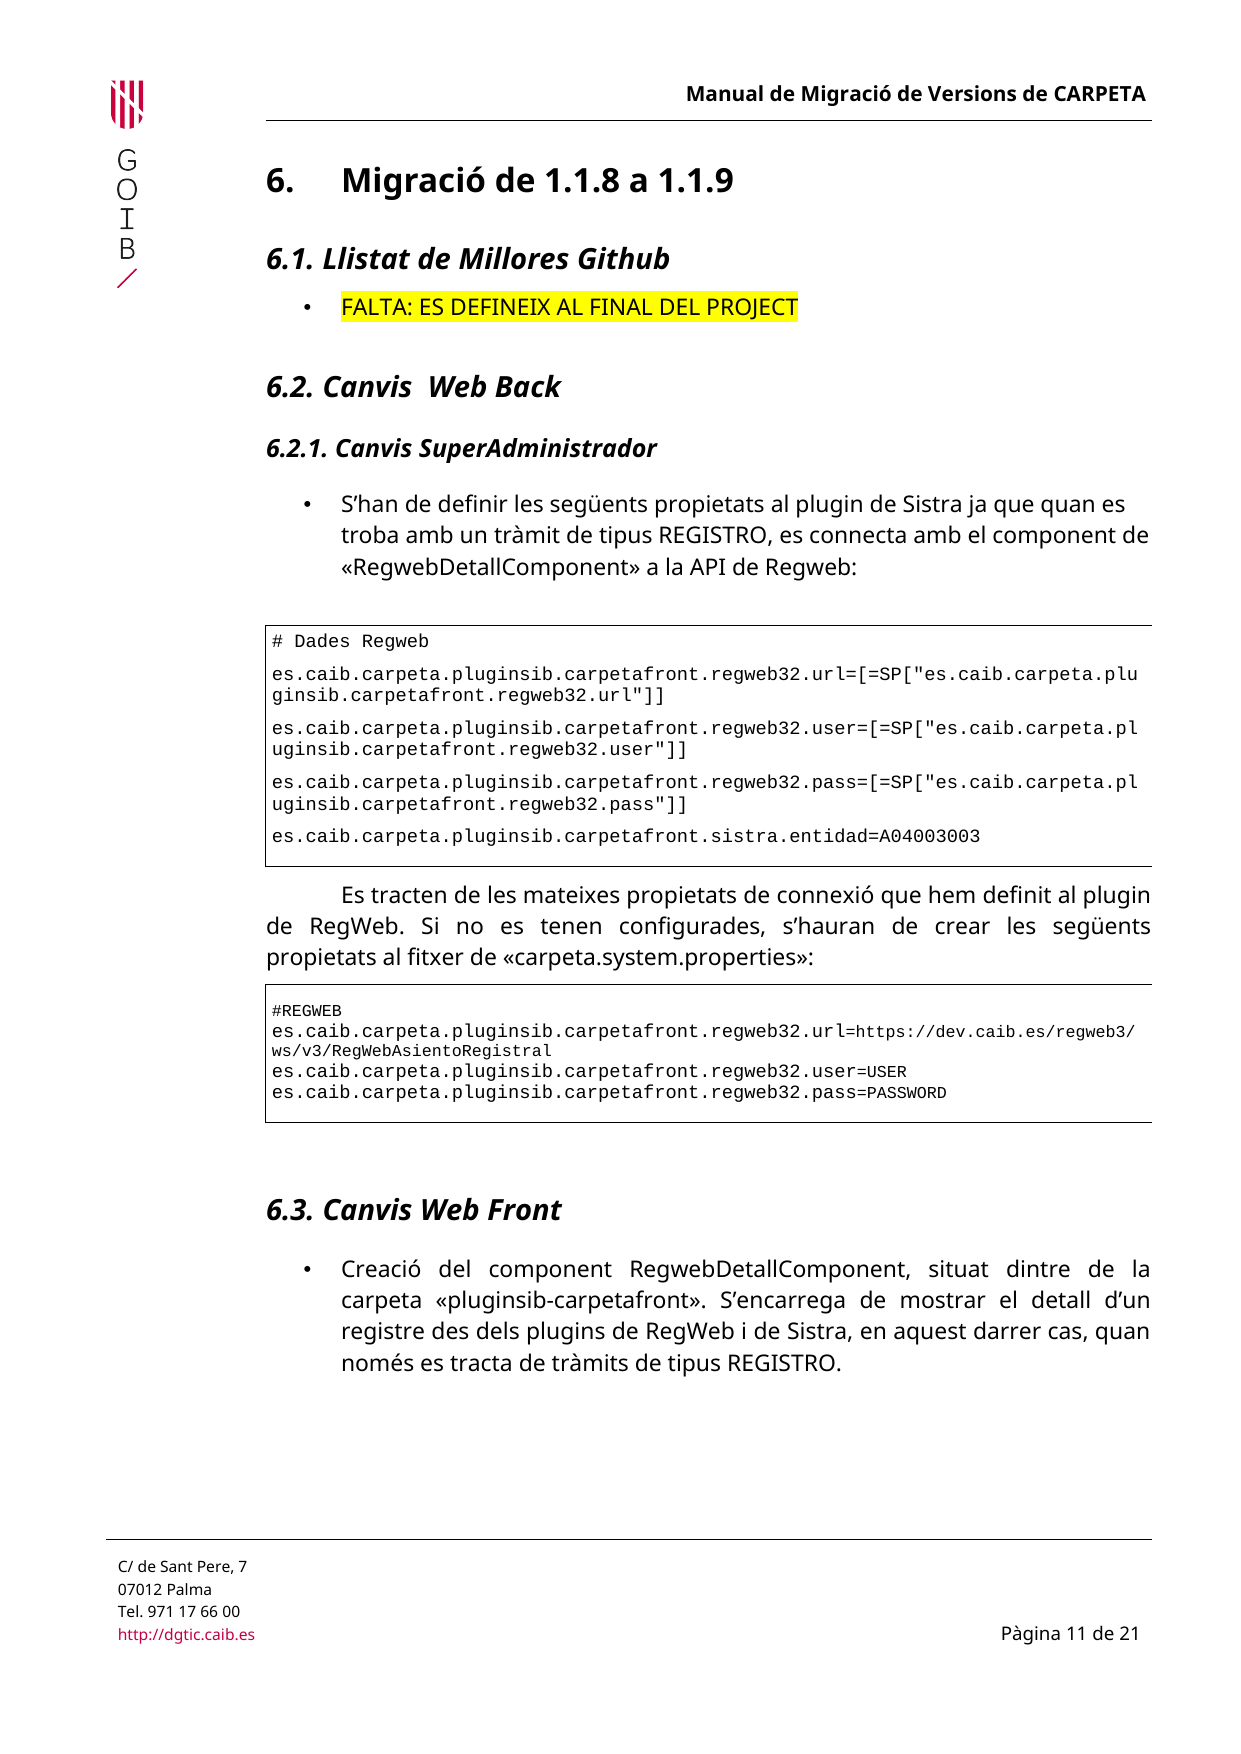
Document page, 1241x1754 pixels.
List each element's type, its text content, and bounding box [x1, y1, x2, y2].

subtitle Canvis Web Front [266, 1189, 1152, 1229]
table_header # Dades Regweb es.caib.carpeta.pluginsib.carpetafront.regweb32.url=[=SP["es.caib.carpeta.pluginsib.carpetafront.regweb32.url"]] es.caib.carpeta.pluginsib.carpetafront.regweb32.user=[=SP["es.caib.carpeta.pluginsib.carpetafront.regweb32.user"]] es.caib.carpeta.pluginsib.carpetafront.regweb32.pass=[=SP["es.caib.carpeta.pluginsib.carpetafront.regweb32.pass"]] es.caib.carpeta.pluginsib.carpetafront.sistra.entidad=A04003003 [266, 626, 1152, 866]
subtitle Migració de 1.1.8 a 1.1.9 [266, 156, 1152, 202]
subtitle Llistat de Millores Github [266, 239, 1152, 278]
list FALTA: ES DEFINEIX AL FINAL DEL PROJECT [303, 291, 1152, 322]
picture [82, 57, 172, 319]
list Creació del component RegwebDetallComponent, situat dintre de la carpeta «pluginsib-carpetafront». S’encarrega de mostrar el detall d’un registre des dels plugins de RegWeb i de Sistra, en aquest darrer cas, quan només es tracta de tràmits de tipus REGISTRO. [303, 1253, 1152, 1378]
subtitle Canvis SuperAdministrador [266, 430, 1152, 464]
table_header #REGWEB es.caib.carpeta.pluginsib.carpetafront.regweb32.url=https://dev.caib.es/regweb3/ws/v3/RegWebAsientoRegistral es.caib.carpeta.pluginsib.carpetafront.regweb32.user=USER es.caib.carpeta.pluginsib.carpetafront.regweb32.pass=PASSWORD [266, 985, 1152, 1122]
subtitle Canvis Web Back [266, 366, 1152, 406]
list S’han de definir les següents propietats al plugin de Sistra ja que quan es troba amb un tràmit de tipus REGISTRO, es connecta amb el component de «RegwebDetallComponent» a la API de Regweb: [303, 488, 1152, 613]
text Es tracten de les mateixes propietats de connexió que hem definit al plugin de RegWeb. Si no es tenen configurades, s’hauran de crear les següents propietats al fitxer de «carpeta.system.properties»: [266, 879, 1152, 973]
